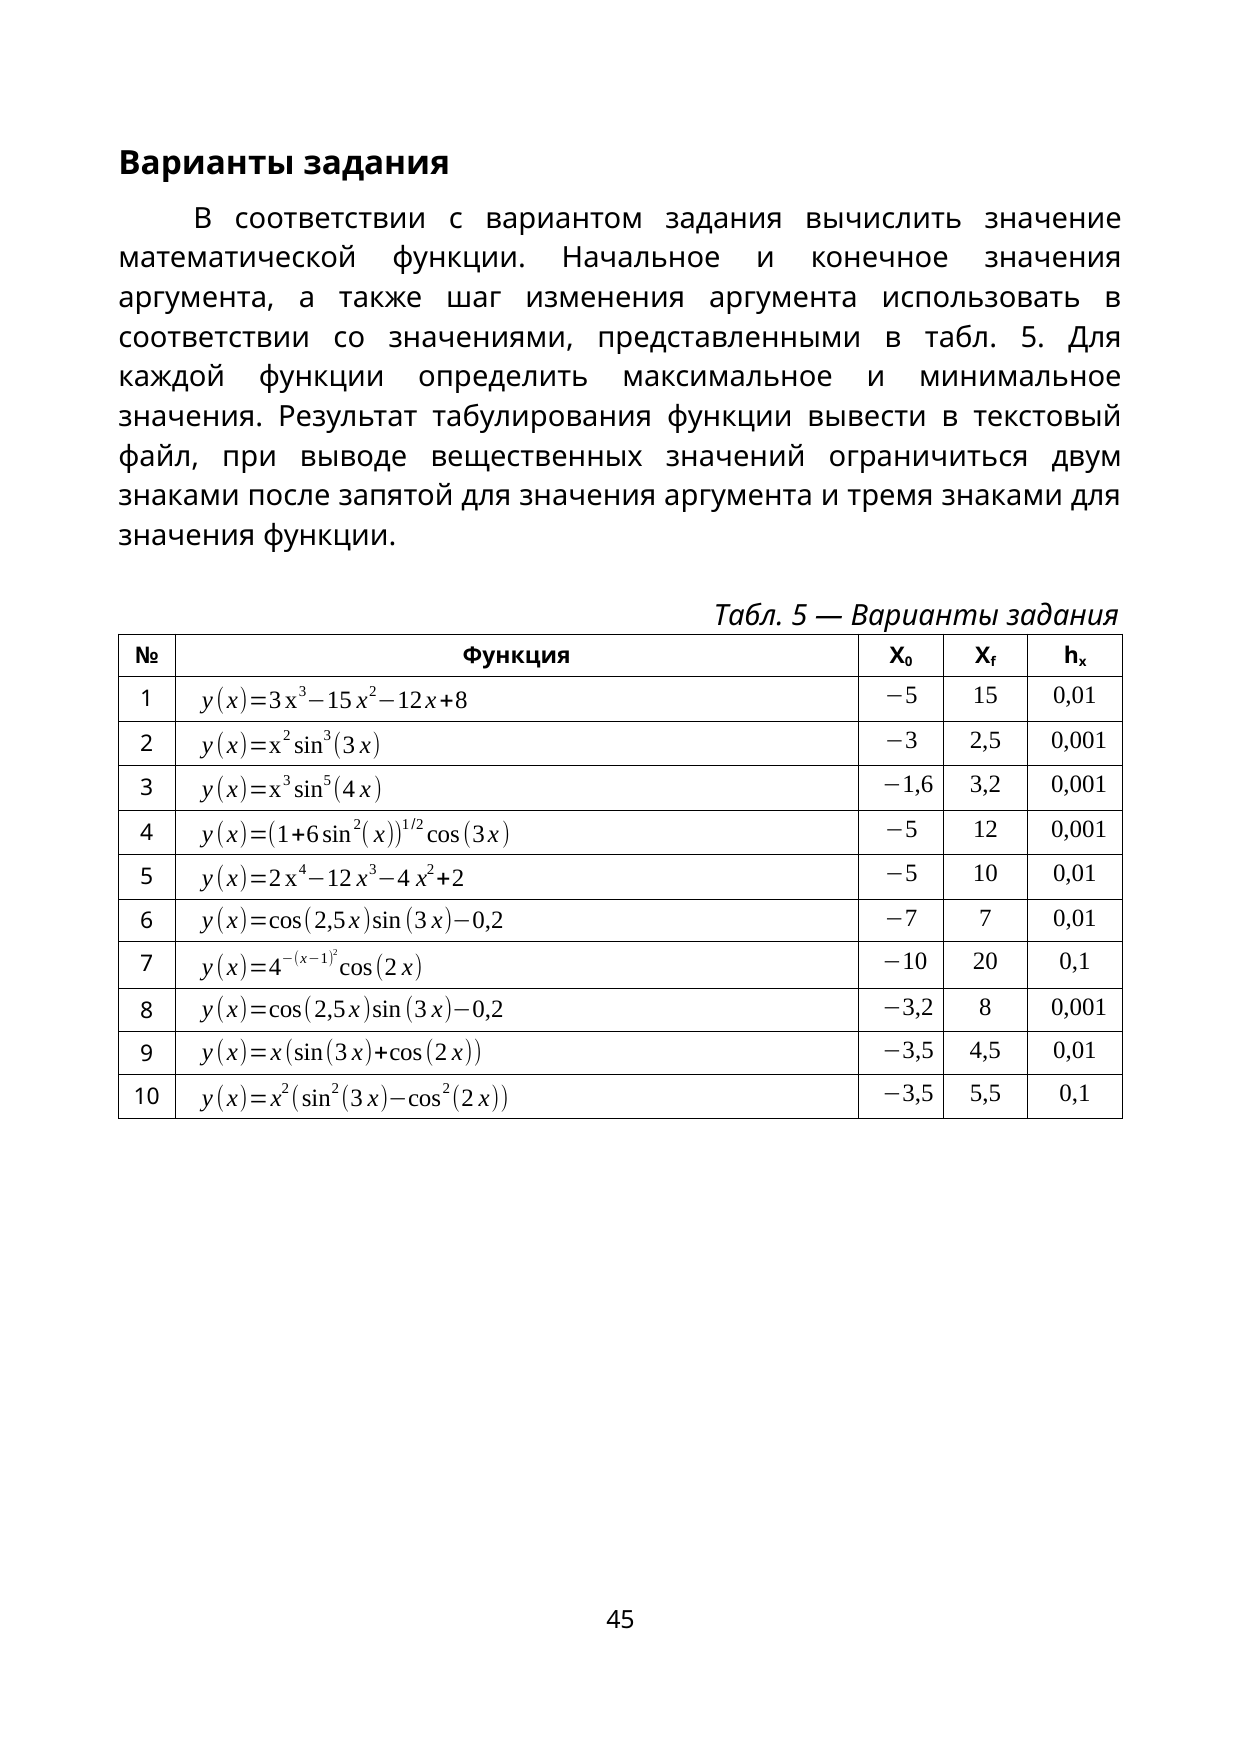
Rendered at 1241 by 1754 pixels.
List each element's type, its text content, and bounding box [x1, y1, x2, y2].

table_cell [944, 1075, 1027, 1118]
table_cell [944, 900, 1027, 941]
table_cell [859, 855, 943, 899]
table_cell [944, 766, 1027, 810]
table_cell [859, 1075, 943, 1118]
table_header Xf [944, 635, 1027, 676]
table_cell 3 [119, 766, 175, 810]
table_cell [176, 1032, 858, 1074]
table_cell 5 [119, 855, 175, 899]
table_cell [859, 900, 943, 941]
table_cell [176, 900, 858, 941]
table_cell [859, 766, 943, 810]
subtitle Варианты задания [118, 139, 1122, 184]
table_cell [944, 677, 1027, 721]
table_cell [944, 989, 1027, 1031]
table_cell 10 [119, 1075, 175, 1118]
table_cell [859, 811, 943, 854]
table_cell [944, 855, 1027, 899]
table_cell [1028, 1075, 1122, 1118]
table_cell [176, 989, 858, 1031]
table_header X0 [859, 635, 943, 676]
table_header № [119, 635, 175, 676]
table_cell [1028, 766, 1122, 810]
table_cell [859, 942, 943, 988]
table_cell 1 [119, 677, 175, 721]
table_cell 6 [119, 900, 175, 941]
table_cell [1028, 855, 1122, 899]
table_cell [176, 855, 858, 899]
table_cell [1028, 1032, 1122, 1074]
table_cell [1028, 722, 1122, 765]
table_cell [1028, 942, 1122, 988]
text Табл. 5 — Варианты задания [118, 594, 1122, 633]
table_cell [1028, 900, 1122, 941]
table_cell [1028, 811, 1122, 854]
table_cell [1028, 677, 1122, 721]
table_cell 2 [119, 722, 175, 765]
table_cell [176, 1075, 858, 1118]
table_cell [859, 722, 943, 765]
table_cell 9 [119, 1032, 175, 1074]
table_cell [176, 722, 858, 765]
table_cell [176, 766, 858, 810]
table_cell [859, 677, 943, 721]
table_cell 4 [119, 811, 175, 854]
table_cell [944, 1032, 1027, 1074]
table_header Функция [176, 635, 858, 676]
table_cell [944, 942, 1027, 988]
table_cell [944, 811, 1027, 854]
table_cell [1028, 989, 1122, 1031]
table_cell [859, 989, 943, 1031]
text В соответствии с вариантом задания вычислить значение математической функции. Начальное и конечное значения аргумента, а также шаг изменения аргумента использовать в соответствии со значениями, представленными в табл. 5. Для каждой функции определить максимальное и минимальное значения. Результат табулирования функции вывести в текстовый файл, при выводе вещественных значений ограничиться двум знаками после запятой для значения аргумента и тремя знаками для значения функции. [118, 197, 1122, 554]
table_cell [859, 1032, 943, 1074]
table_cell 8 [119, 989, 175, 1031]
table_header hx [1028, 635, 1122, 676]
table_cell [176, 811, 858, 854]
table_cell [176, 942, 858, 988]
table_cell [176, 677, 858, 721]
table_cell 7 [119, 942, 175, 988]
table_cell [944, 722, 1027, 765]
